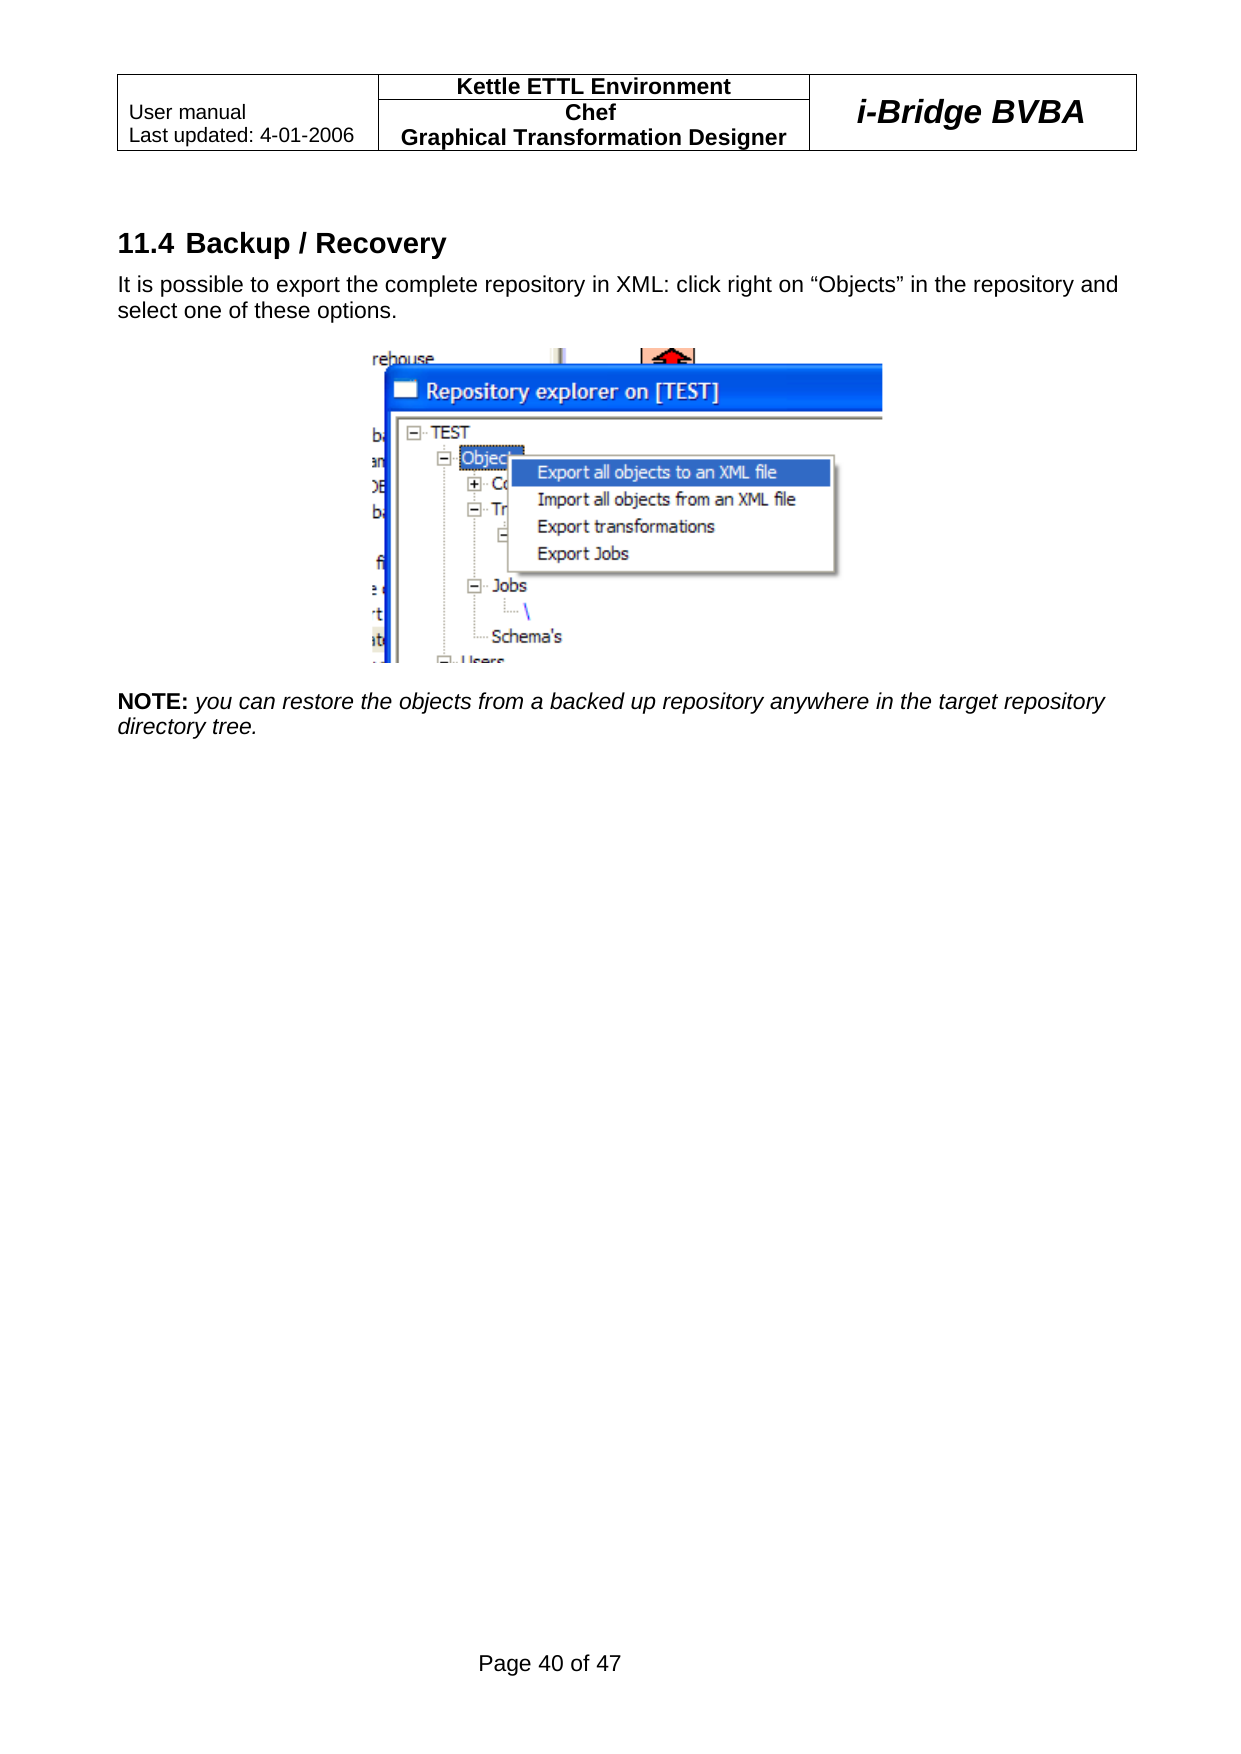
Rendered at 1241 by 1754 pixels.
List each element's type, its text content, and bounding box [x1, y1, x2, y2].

text NOTE: you can restore the objects from a backed up repository anywhere in the target repository directory tree. [117, 688, 1137, 739]
text It is possible to export the complete repository in XML: click right on “Objects” in the repository and select one of these options. [117, 272, 1137, 323]
subtitle Backup / Recovery [117, 227, 1137, 259]
